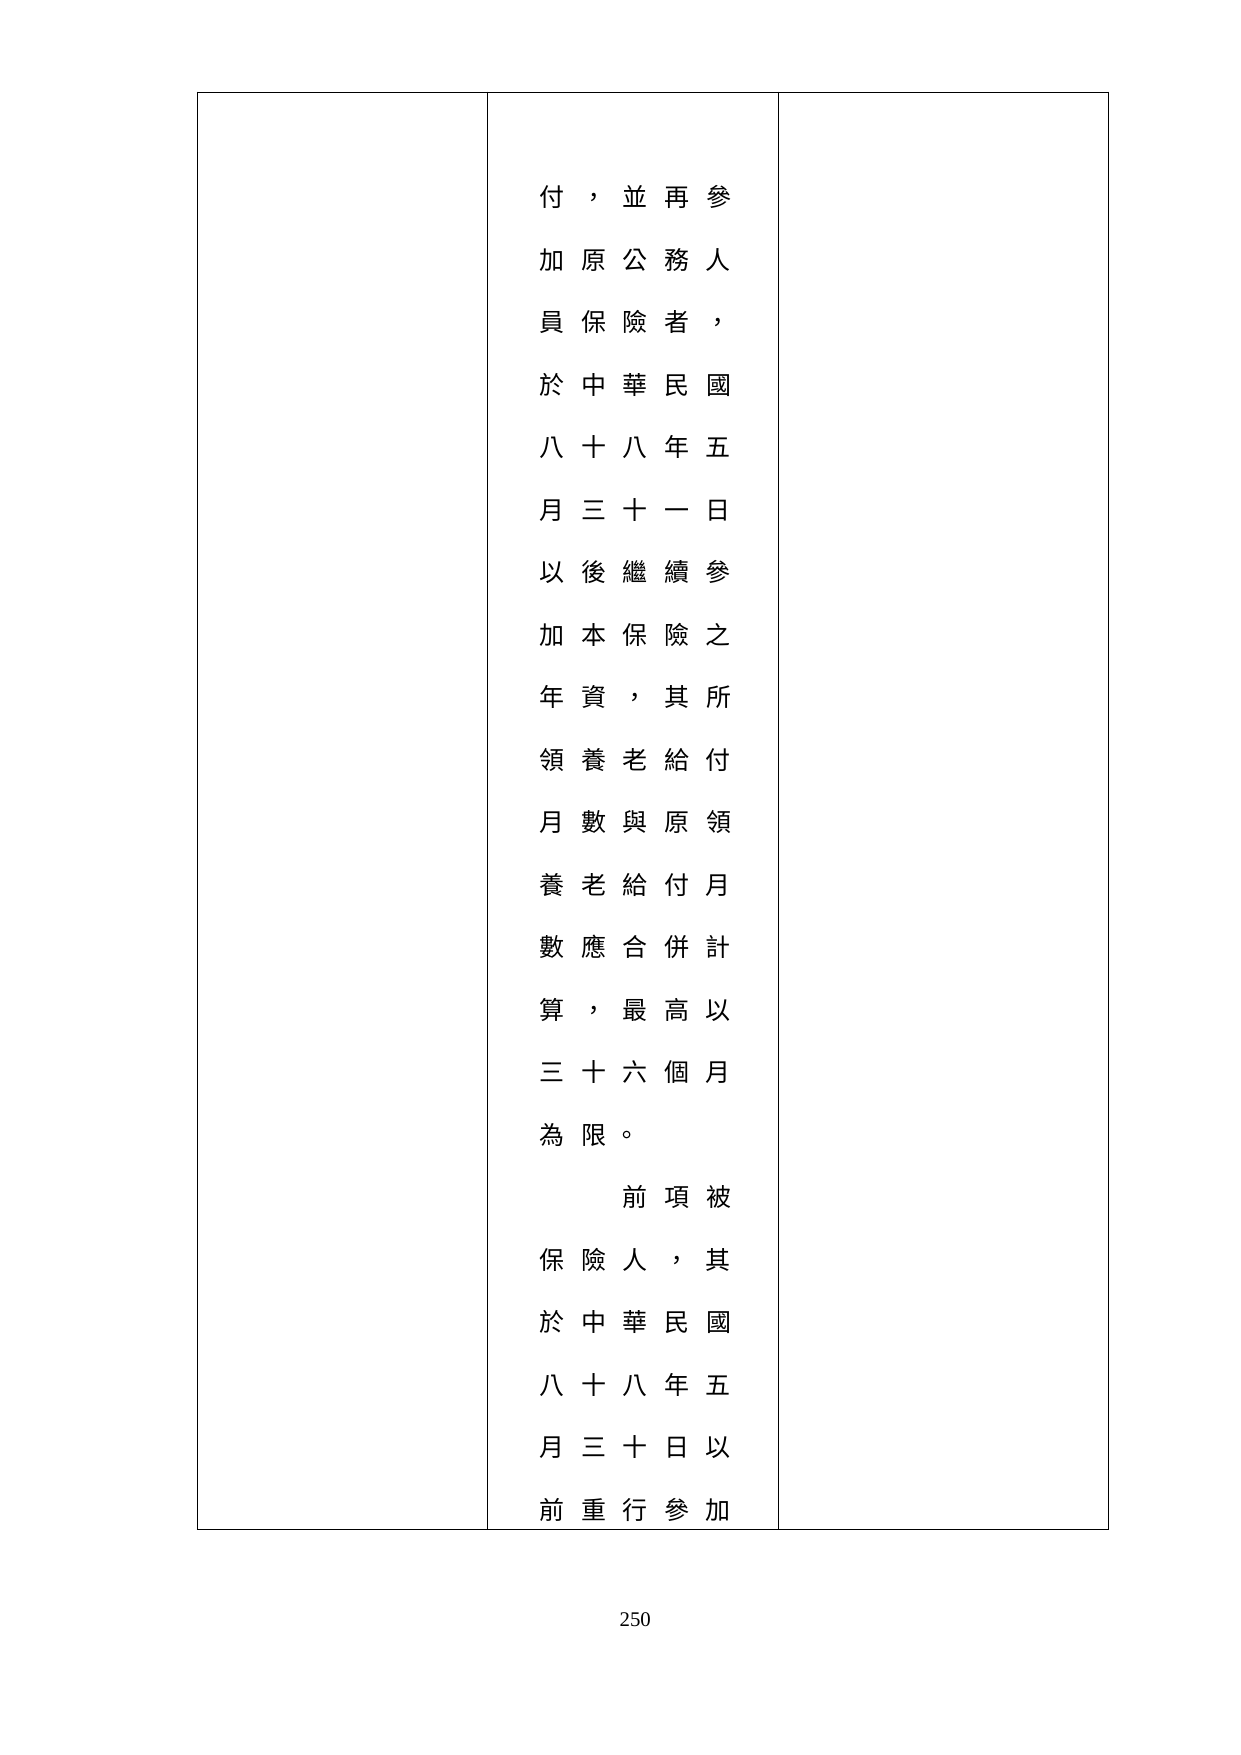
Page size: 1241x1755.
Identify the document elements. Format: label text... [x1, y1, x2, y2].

table_cell 付，並再參加原公務人員保險者，於中華民國八十八年五月三十一日以後繼續參加本保險之年資，其所領養老給付月數與原領養老給付月數應合併計算，最高以三十六個月為限。 前項被保險人，其於中華民國八十八年五月三十日以前重行參加 [488, 93, 778, 1529]
table_cell [779, 93, 1108, 1529]
table_cell [198, 93, 487, 1529]
